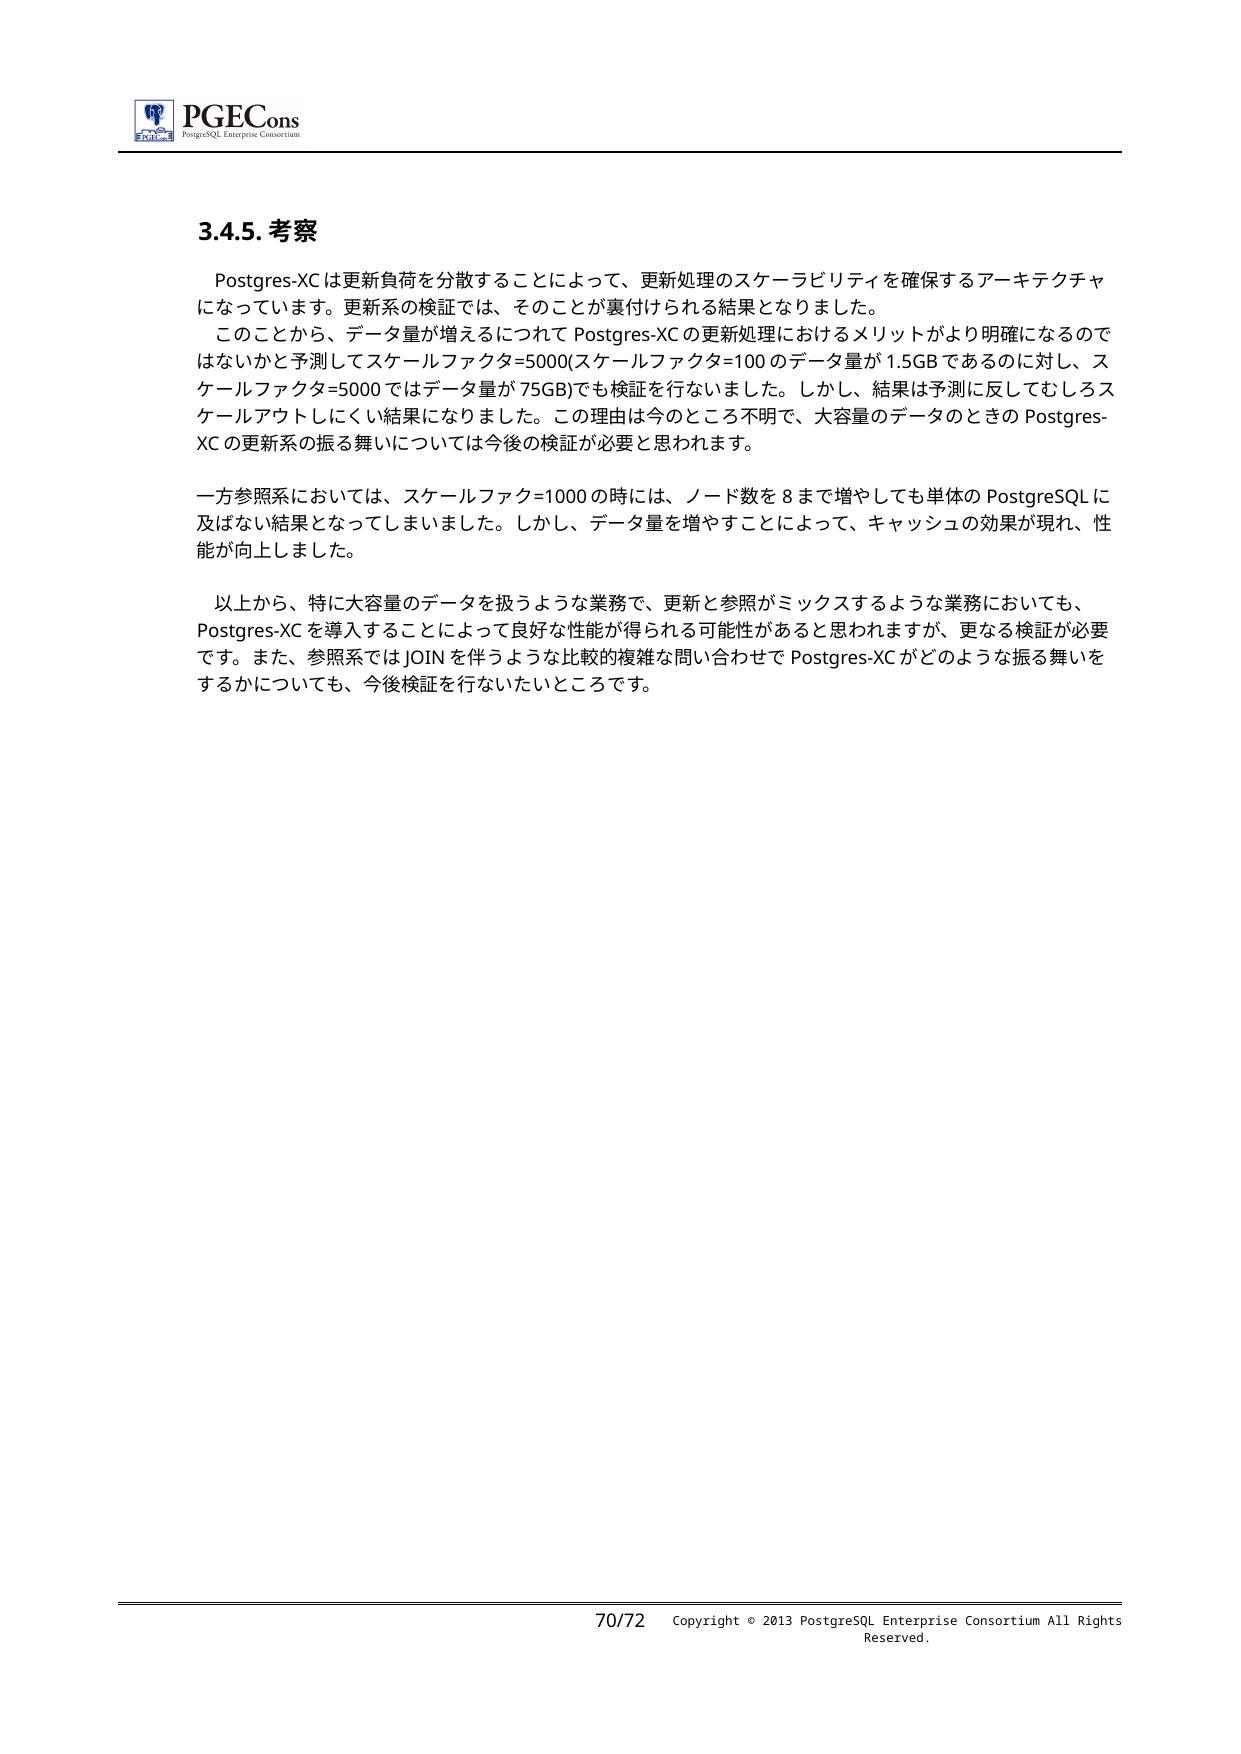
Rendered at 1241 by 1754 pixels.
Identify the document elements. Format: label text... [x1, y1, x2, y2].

picture [128, 94, 306, 147]
text Postgres-XCは更新負荷を分散することによって、更新処理のスケーラビリティを確保するアーキテクチャになっています。更新系の検証では、そのことが裏付けられる結果となりました。 [197, 266, 1122, 320]
text 以上から、特に大容量のデータを扱うような業務で、更新と参照がミックスするような業務においても、Postgres-XCを導入することによって良好な性能が得られる可能性があると思われますが、更なる検証が必要です。また、参照系ではJOINを伴うような比較的複雑な問い合わせでPostgres-XCがどのような振る舞いをするかについても、今後検証を行ないたいところです。 [197, 588, 1122, 697]
text このことから、データ量が増えるにつれてPostgres-XCの更新処理におけるメリットがより明確になるのではないかと予測してスケールファクタ=5000(スケールファクタ=100のデータ量が1.5GBであるのに対し、スケールファクタ=5000ではデータ量が75GB)でも検証を行ないました。しかし、結果は予測に反してむしろスケールアウトしにくい結果になりました。この理由は今のところ不明で、大容量のデータのときのPostgres-XCの更新系の振る舞いについては今後の検証が必要と思われます。 一方参照系においては、スケールファク=1000の時には、ノード数を8まで増やしても単体のPostgreSQLに及ばない結果となってしまいました。しかし、データ量を増やすことによって、キャッシュの効果が現れ、性能が向上しました。 [197, 320, 1122, 563]
subtitle 考察 [198, 212, 1122, 248]
